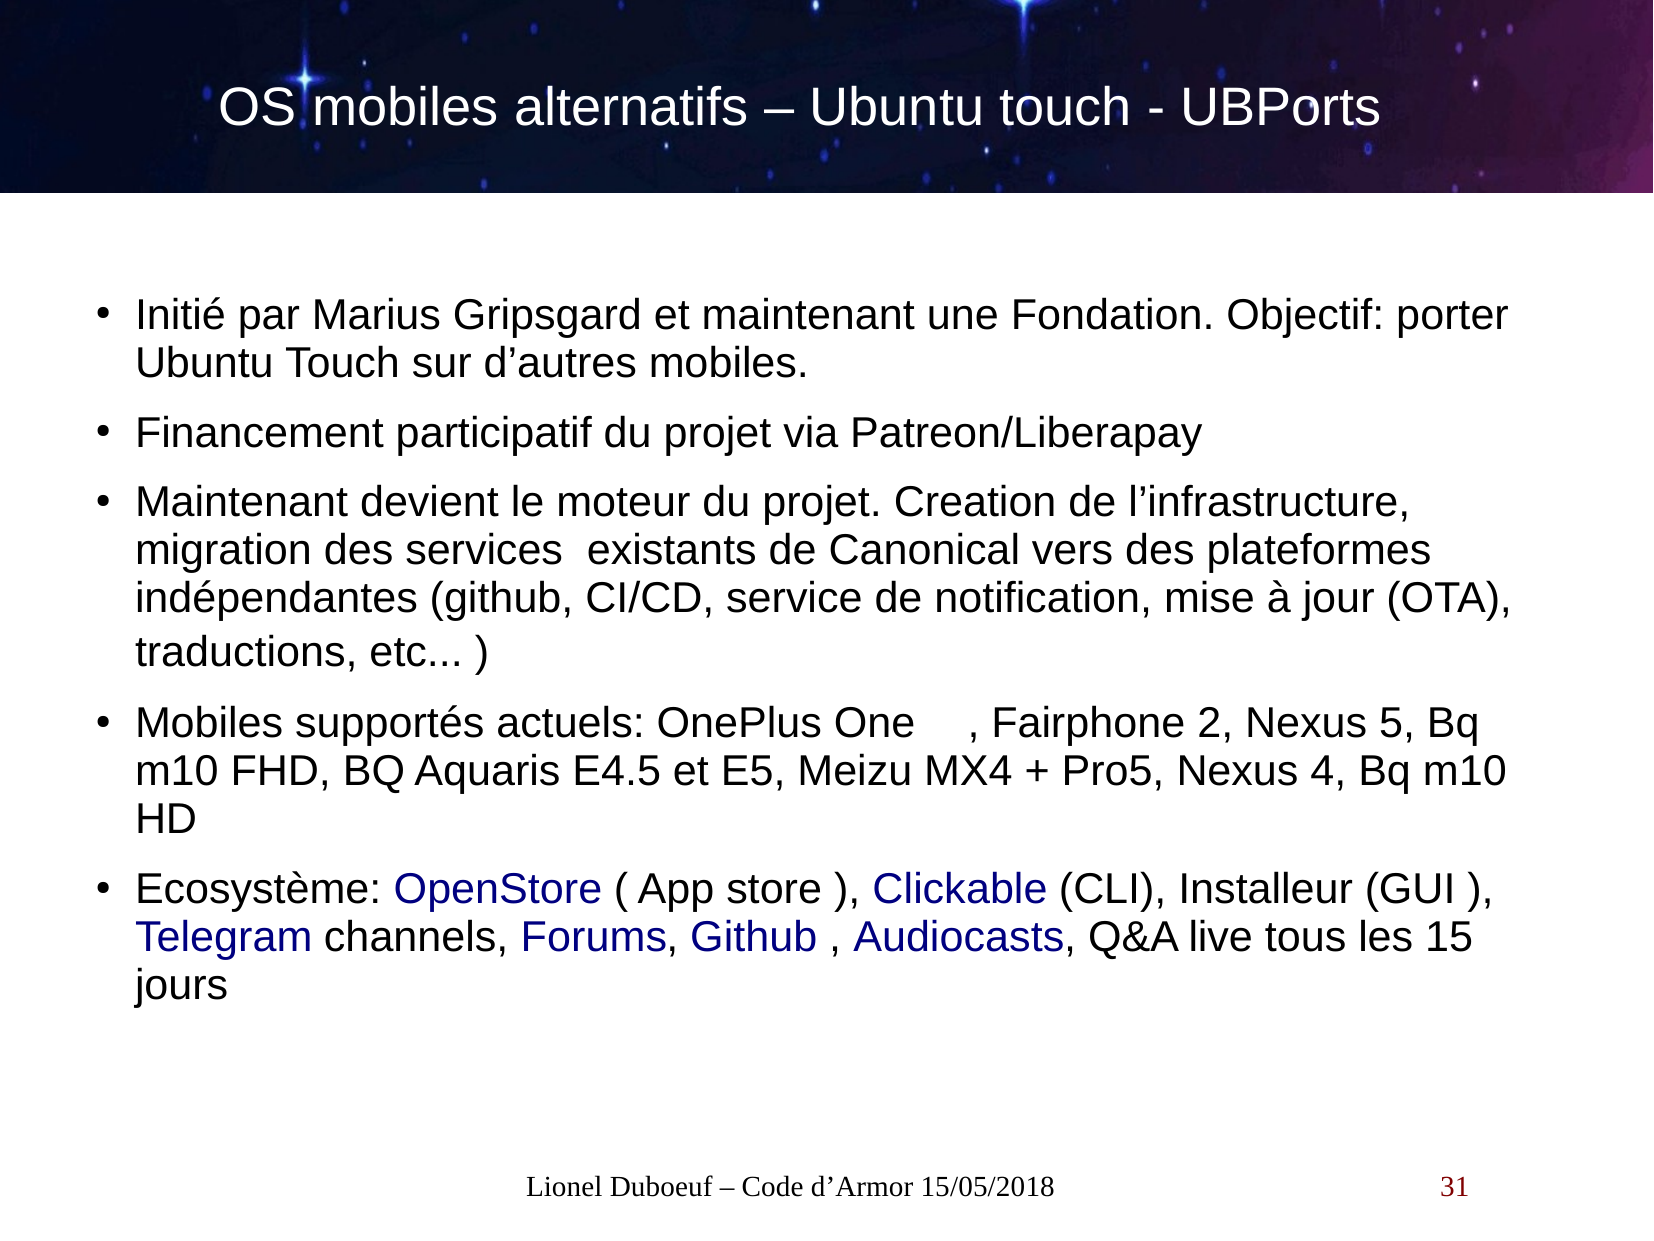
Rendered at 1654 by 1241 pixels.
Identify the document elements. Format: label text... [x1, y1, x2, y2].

title OS mobiles alternatifs – Ubuntu touch - UBPorts [57, 2, 1546, 211]
list Initié par Marius Gripsgard et maintenant une Fondation. Objectif: porter Ubuntu Touch sur d’autres mobiles. Financement participatif du projet via Patreon/Liberapay Maintenant devient le moteur du projet. Creation de l’infrastructure, migration des services existants de Canonical vers des plateformes indépendantes (github, CI/CD, service de notification, mise à jour (OTA), traductions, etc... ) Mobiles supportés actuels: OnePlus One , Fairphone 2, Nexus 5, Bq m10 FHD, BQ Aquaris E4.5 et E5, Meizu MX4 + Pro5, Nexus 4, Bq m10 HD Ecosystème: OpenStore ( App store ), Clickable (CLI), Installeur (GUI ), Telegram channels, Forums, Github , Audiocasts, Q&A live tous les 15 jours [82, 290, 1571, 1010]
picture [0, 0, 1653, 193]
